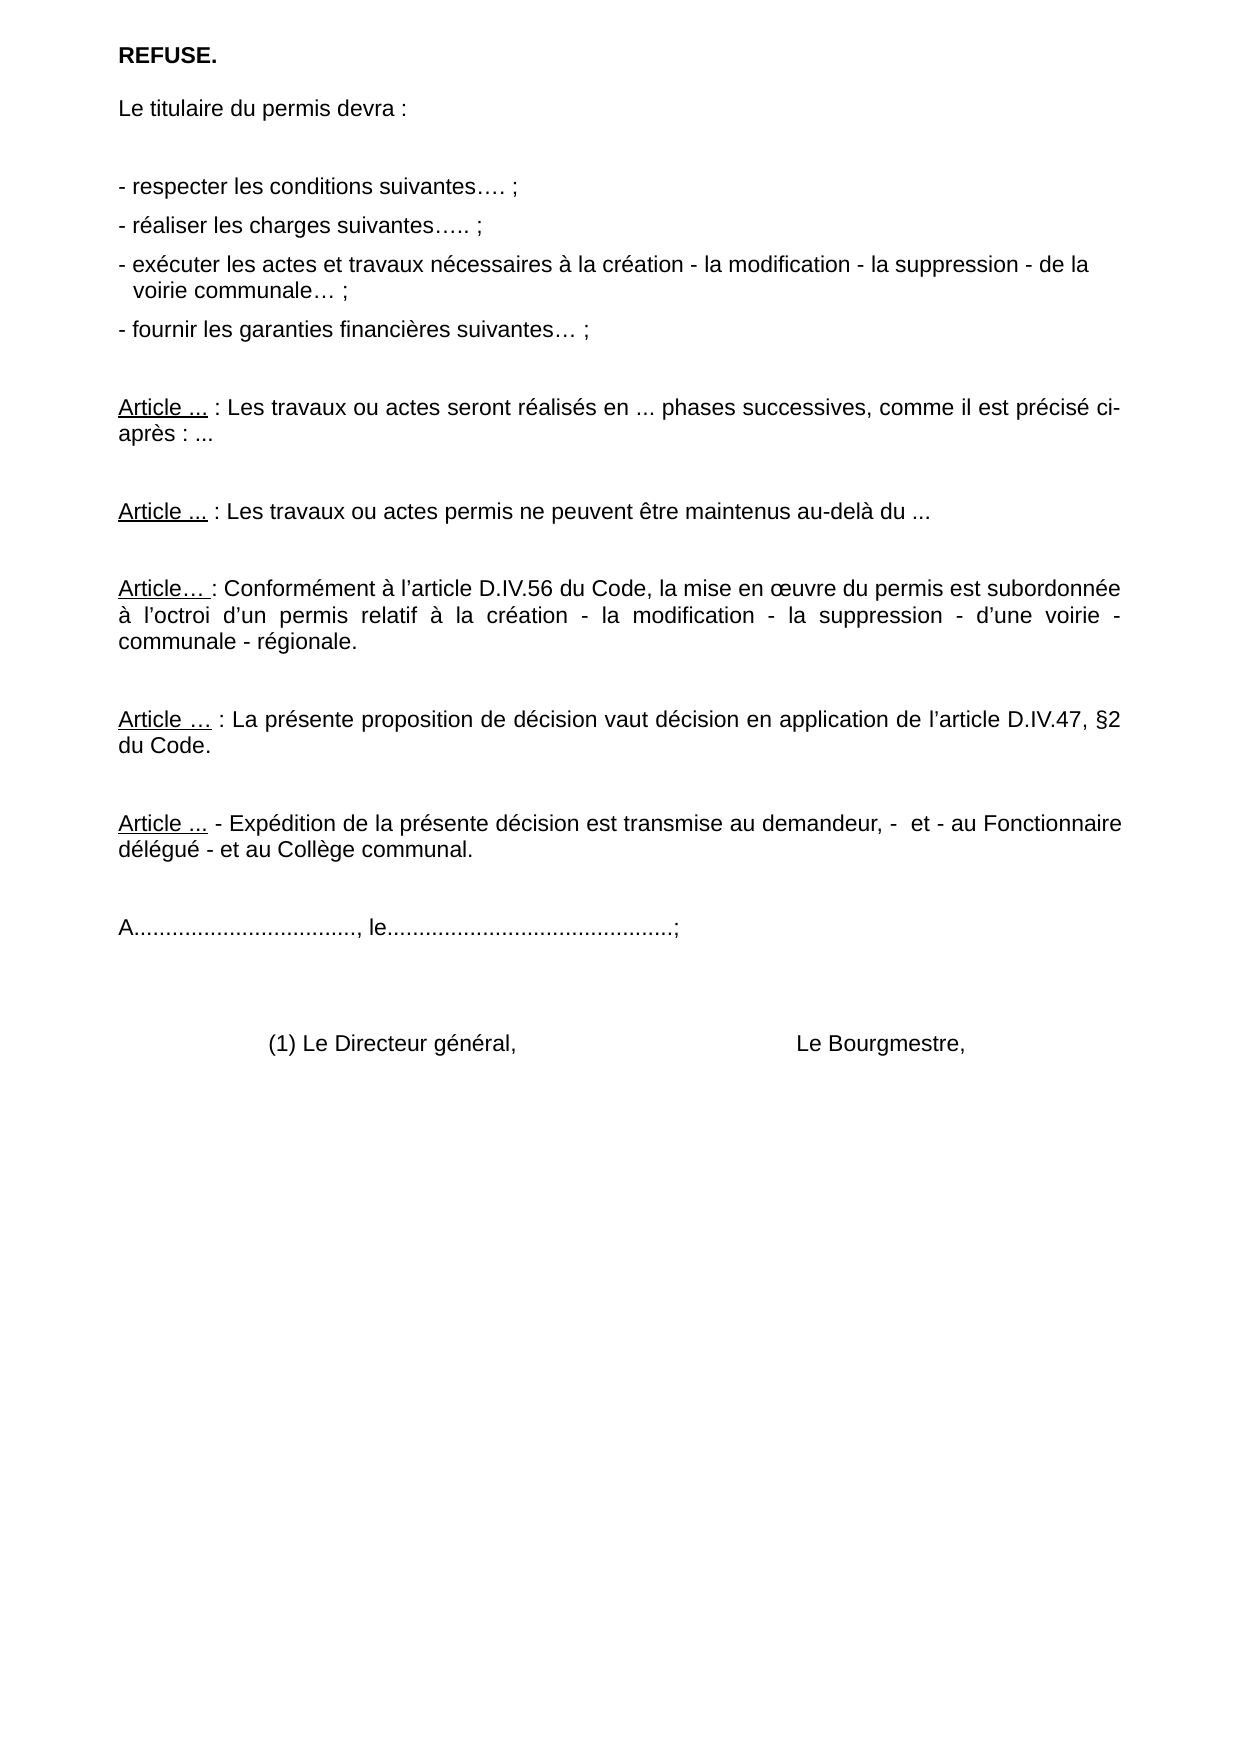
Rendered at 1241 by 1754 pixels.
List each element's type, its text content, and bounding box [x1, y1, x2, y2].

text Le titulaire du permis devra : [118, 95, 1122, 122]
text Article … : La présente proposition de décision vaut décision en application de l’article D.IV.47, §2 du Code. [118, 706, 1122, 758]
text Article… : Conformément à l’article D.IV.56 du Code, la mise en œuvre du permis est subordonnée à l’octroi d’un permis relatif à la création - la modification - la suppression - d’une voirie -communale - régionale. [118, 575, 1122, 654]
text - exécuter les actes et travaux nécessaires à la création - la modification - la suppression - de la voirie communale… ; [118, 251, 1122, 303]
text Article ... : Les travaux ou actes seront réalisés en ... phases successives, comme il est précisé ci-après : ... [118, 393, 1122, 446]
text Article ... : Les travaux ou actes permis ne peuvent être maintenus au-delà du ... [118, 498, 1122, 524]
text - respecter les conditions suivantes…. ; [118, 173, 1122, 199]
text REFUSE. [118, 42, 1122, 69]
text A..................................., le.............................................; [118, 914, 1122, 940]
text - fournir les garanties financières suivantes… ; [118, 316, 1122, 342]
text Article ... - Expédition de la présente décision est transmise au demandeur, - et - au Fonctionnaire délégué - et au Collège communal. [118, 810, 1122, 862]
text (1) Le Directeur général, Le Bourgmestre, [268, 1030, 1122, 1057]
text - réaliser les charges suivantes….. ; [118, 212, 1122, 238]
